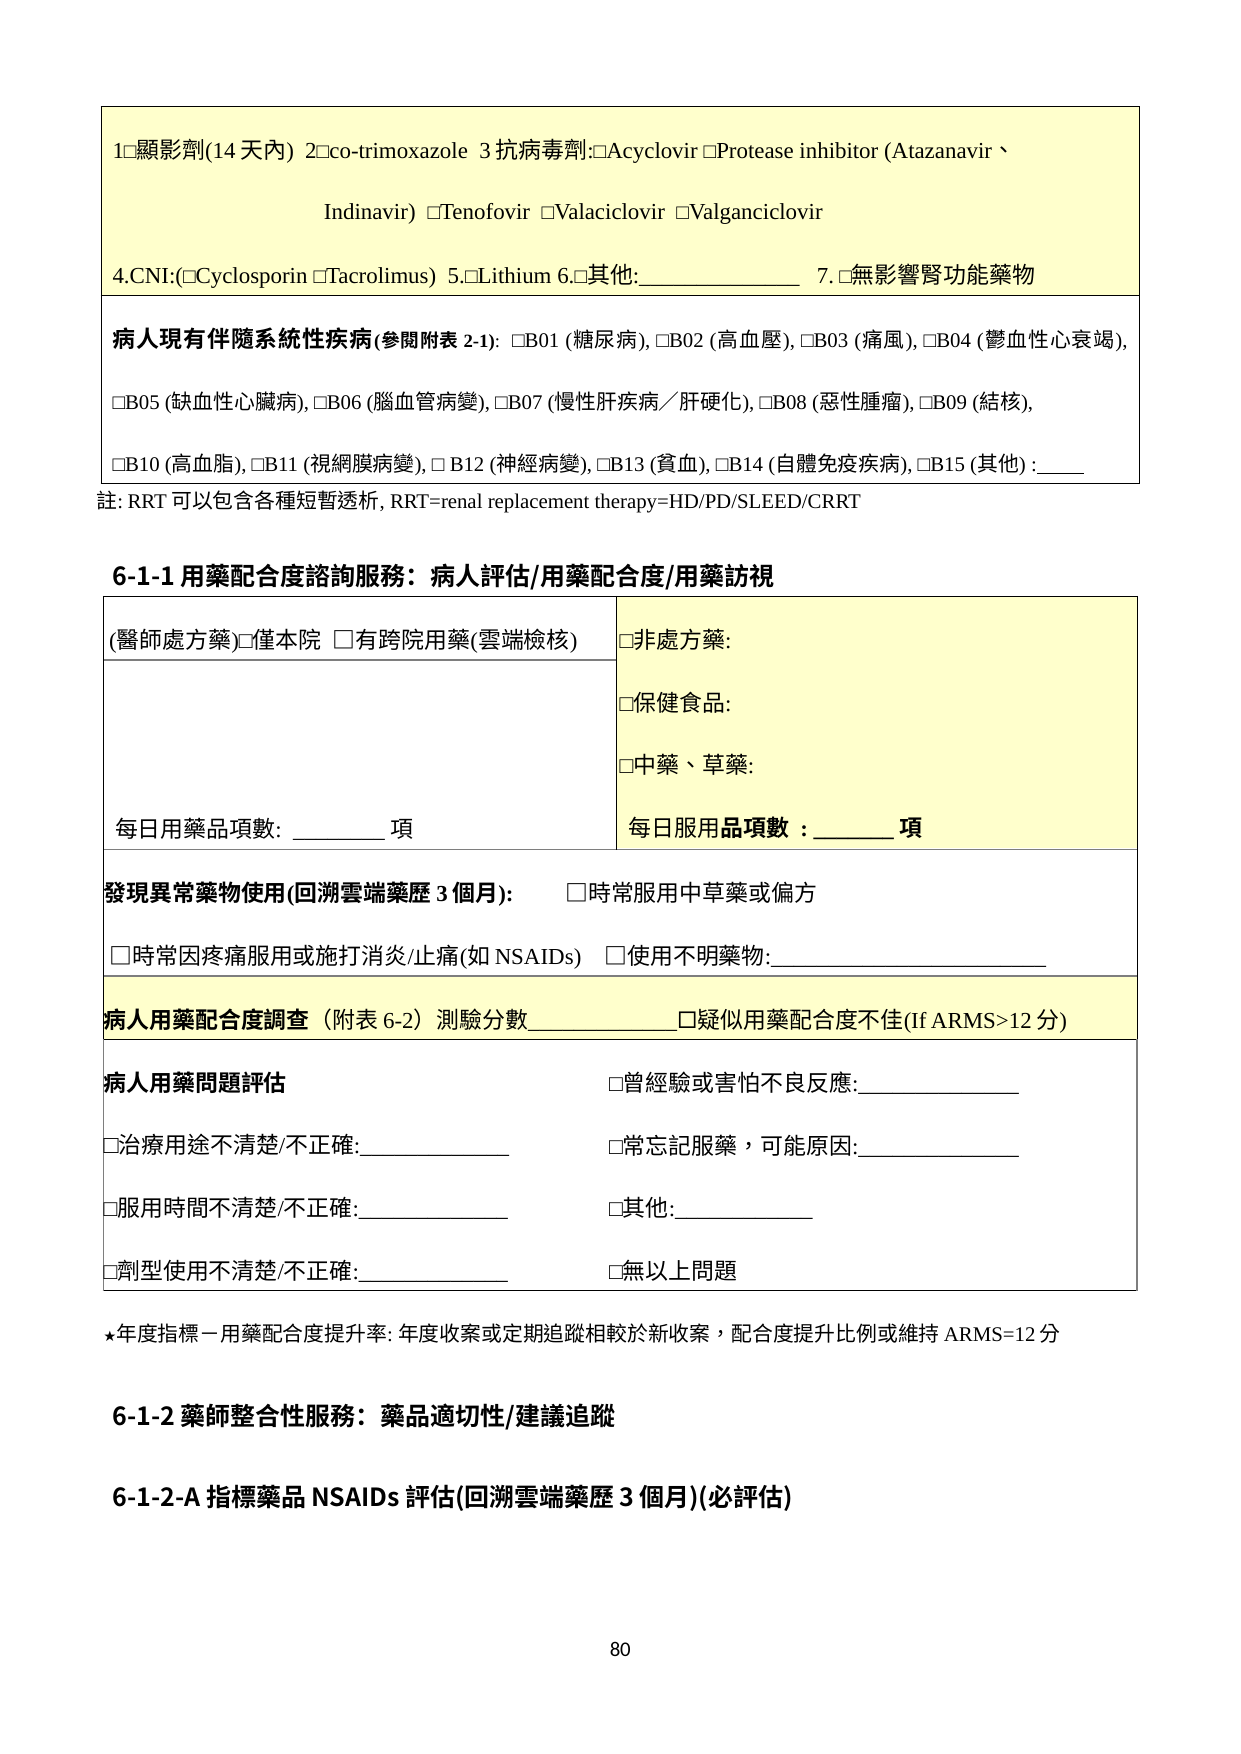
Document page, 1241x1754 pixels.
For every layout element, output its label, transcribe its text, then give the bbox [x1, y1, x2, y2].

table_cell 病人現有伴隨系統性疾病(參閱附表2-1): □B01 (糖尿病), □B02 (高血壓), □B03 (痛風), □B04 (鬱血性心衰竭), □B05 (缺血性心臟病), □B06 (腦血管病變), □B07 (慢性肝疾病／肝硬化), □B08 (惡性腫瘤), □B09 (結核), □B10 (高血脂), □B11 (視網膜病變), □ B12 (神經病變), □B13 (貧血), □B14 (自體免疫疾病), □B15 (其他) : [102, 296, 1139, 483]
subtitle 6-1-2藥師整合性服務：藥品適切性/建議追蹤 [112, 1372, 1128, 1435]
table_cell 病人用藥問題評估 □治療用途不清楚/不正確:_____________ □服用時間不清楚/不正確:_____________ □劑型使用不清楚/不正確:_____________ [104, 1040, 609, 1290]
table_header (醫師處方藥)□僅本院 □有跨院用藥(雲端檢核) [104, 597, 616, 659]
table_cell □曾經驗或害怕不良反應:______________ □常忘記服藥，可能原因:______________ □其他:____________ □無以上問題 [609, 1040, 1136, 1290]
text 註: RRT可以包含各種短暫透析, RRT=renal replacement therapy=HD/PD/SLEED/CRRT [96, 484, 1175, 514]
subtitle 6-1-1用藥配合度諮詢服務：病人評估/用藥配合度/用藥訪視 [112, 533, 1128, 596]
table_cell 每日用藥品項數: ________ 項 [104, 661, 616, 848]
subtitle 6-1-2-A 指標藥品NSAIDs評估(回溯雲端藥歷3個月)(必評估) [112, 1454, 1128, 1516]
table_cell ★年度指標－用藥配合度提升率: 年度收案或定期追蹤相較於新收案，配合度提升比例或維持ARMS=12分 [103, 1291, 1137, 1354]
table_cell 病人用藥配合度調查（附表6-2）測驗分數_____________疑似用藥配合度不佳(If ARMS>12分) [104, 977, 1137, 1039]
table_cell 1□顯影劑(14天內) 2□co-trimoxazole 3抗病毒劑:□Acyclovir □Protease inhibitor (Atazanavir、 Indinavir) □Tenofovir □Valaciclovir □Valganciclovir 4.CNI:(□Cyclosporin □Tacrolimus) 5.□Lithium 6.□其他:______________ 7. □無影響腎功能藥物 [102, 107, 1139, 295]
table_header □非處方藥: □保健食品: □中藥、草藥: 每日服用品項數 : _______ 項 [617, 597, 1137, 848]
table_cell 發現異常藥物使用(回溯雲端藥歷3個月): □時常服用中草藥或偏方 □時常因疼痛服用或施打消炎/止痛(如NSAIDs) □使用不明藥物:________________________ [104, 850, 1137, 975]
